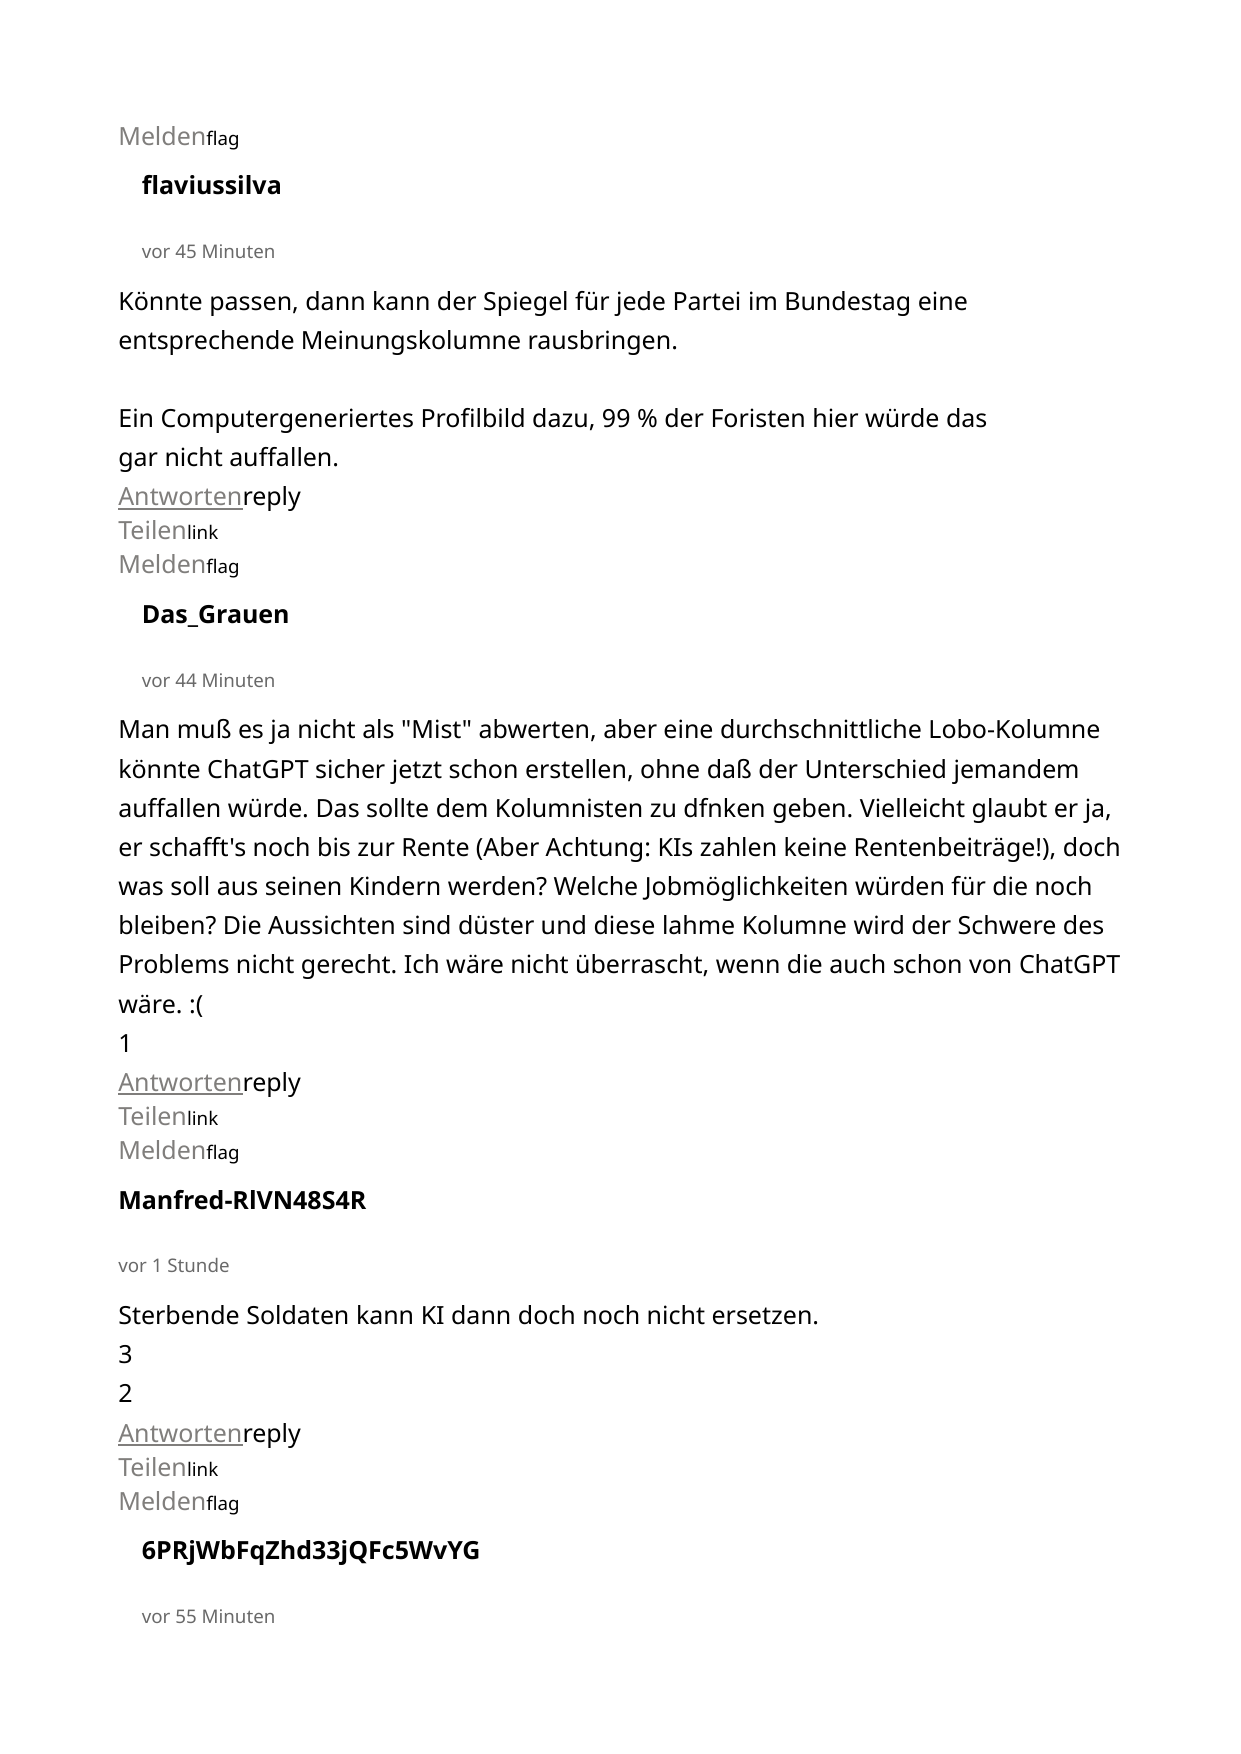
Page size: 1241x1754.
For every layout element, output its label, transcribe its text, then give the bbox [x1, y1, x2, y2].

text 2 [118, 1376, 1122, 1410]
text Sterbende Soldaten kann KI dann doch noch nicht ersetzen. [118, 1298, 1122, 1332]
text Antwortenreply [118, 479, 1122, 513]
text flaviussilva [142, 168, 1114, 202]
text vor 44 Minuten [142, 667, 1117, 693]
text 6PRjWbFqZhd33jQFc5WvYG [142, 1533, 1114, 1567]
text vor 1 Stunde [118, 1253, 1117, 1278]
text vor 45 Minuten [142, 238, 1117, 264]
text Teilenlink [118, 1449, 1122, 1483]
text 3 [118, 1337, 1122, 1371]
text Man muß es ja nicht als "Mist" abwerten, aber eine durchschnittliche Lobo-Kolumne könnte ChatGPT sicher jetzt schon erstellen, ohne daß der Unterschied jemandem auffallen würde. Das sollte dem Kolumnisten zu dfnken geben. Vielleicht glaubt er ja, er schafft's noch bis zur Rente (Aber Achtung: KIs zahlen keine Rentenbeiträge!), doch was soll aus seinen Kindern werden? Welche Jobmöglichkeiten würden für die noch bleiben? Die Aussichten sind düster und diese lahme Kolumne wird der Schwere des Problems nicht gerecht. Ich wäre nicht überrascht, wenn die auch schon von ChatGPT wäre. :( [118, 712, 1122, 1020]
text Teilenlink [118, 513, 1122, 547]
text Das_Grauen [142, 597, 1114, 631]
text 1 [118, 1025, 1122, 1059]
text Meldenflag [118, 547, 1122, 581]
text Manfred-RlVN48S4R [118, 1182, 1114, 1216]
text Antwortenreply [118, 1415, 1122, 1449]
text vor 55 Minuten [142, 1603, 1117, 1629]
text Meldenflag [118, 118, 1122, 152]
text Könnte passen, dann kann der Spiegel für jede Partei im Bundestag eine entsprechende Meinungskolumne rausbringen. Ein Computergeneriertes Profilbild dazu, 99 % der Foristen hier würde das gar nicht auffallen. [118, 283, 1122, 474]
text Meldenflag [118, 1483, 1122, 1517]
text Meldenflag [118, 1133, 1122, 1167]
text Antwortenreply [118, 1064, 1122, 1099]
text Teilenlink [118, 1099, 1122, 1133]
